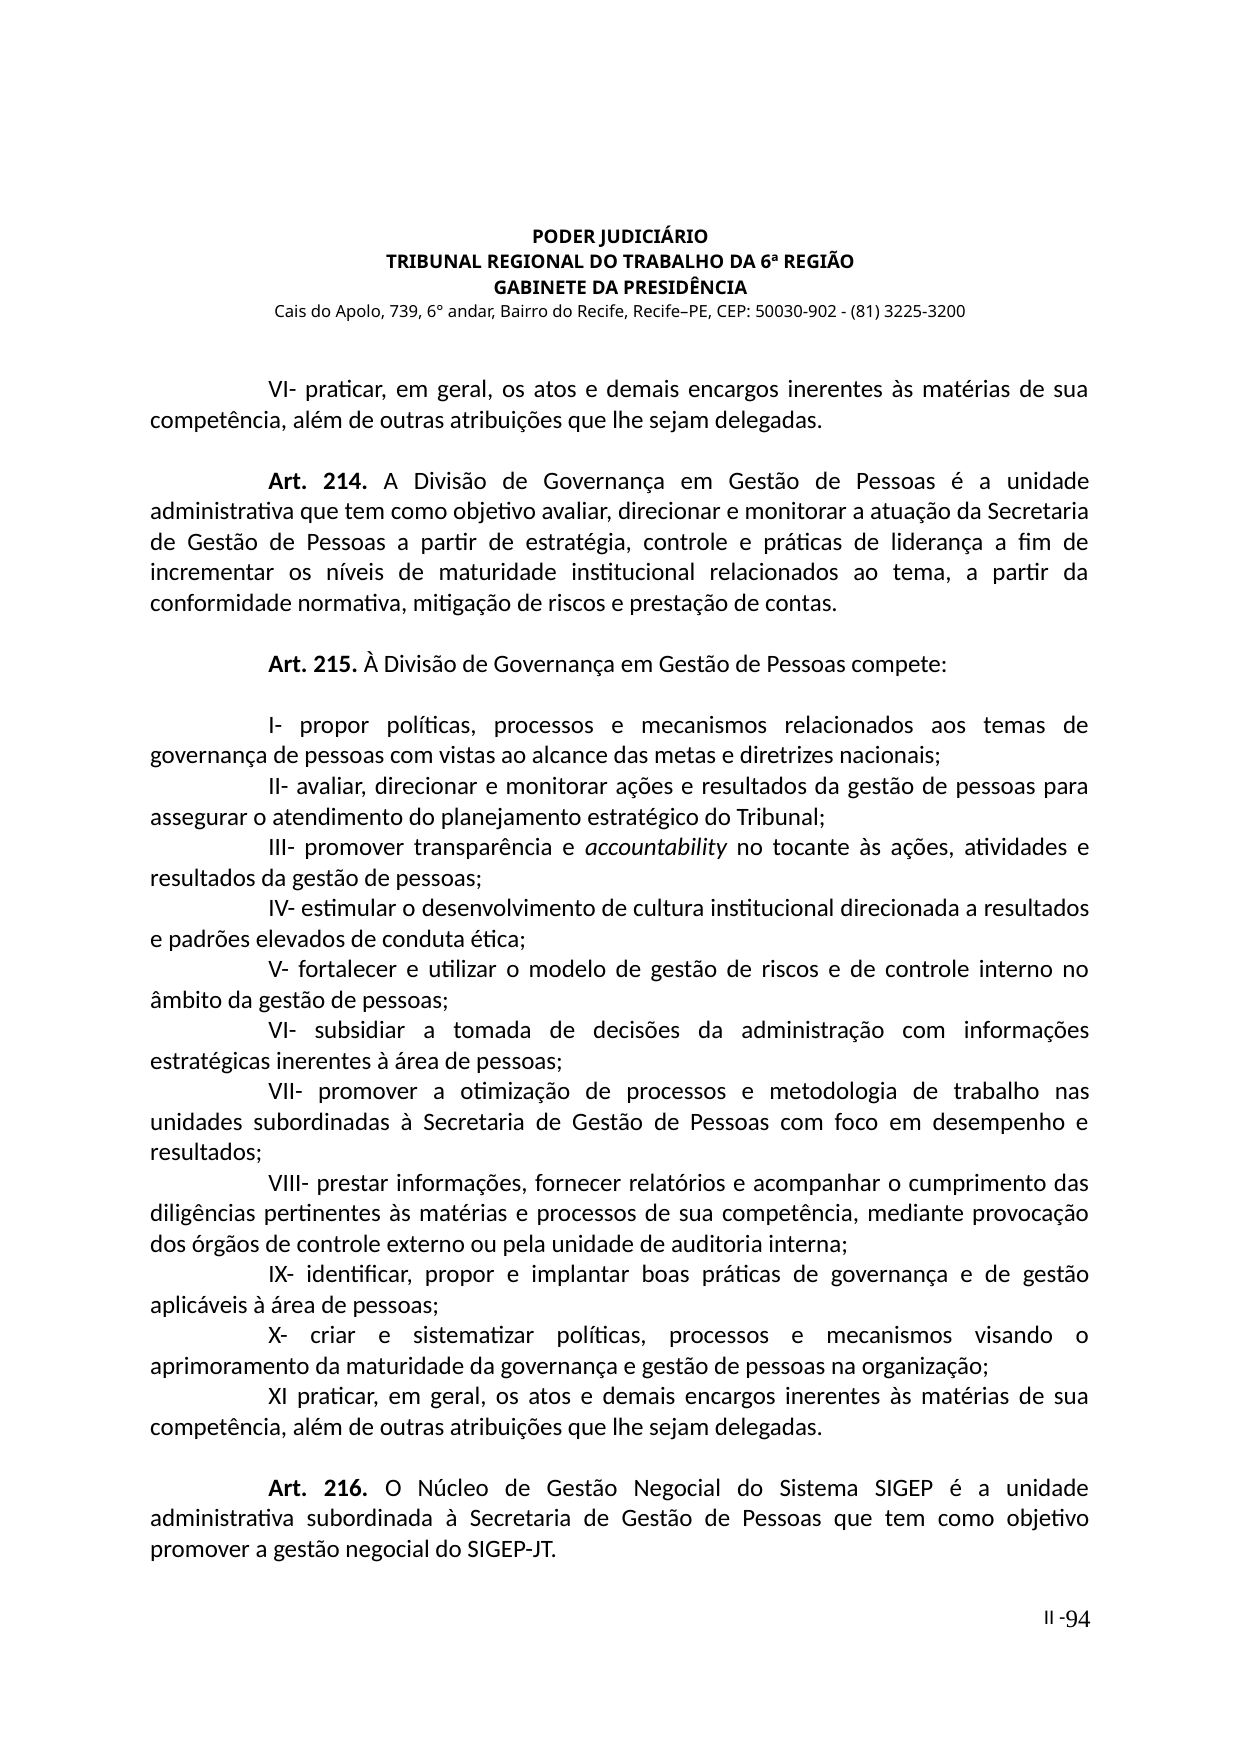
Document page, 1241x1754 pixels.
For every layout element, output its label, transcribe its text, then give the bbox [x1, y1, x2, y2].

text V- fortalecer e utilizar o modelo de gestão de riscos e de controle interno no âmbito da gestão de pessoas; [150, 953, 1090, 1014]
text VII- promover a otimização de processos e metodologia de trabalho nas unidades subordinadas à Secretaria de Gestão de Pessoas com foco em desempenho e resultados; [150, 1075, 1090, 1167]
text Art. 216. O Núcleo de Gestão Negocial do Sistema SIGEP é a unidade administrativa subordinada à Secretaria de Gestão de Pessoas que tem como objetivo promover a gestão negocial do SIGEP-JT. [150, 1472, 1090, 1564]
text VI- subsidiar a tomada de decisões da administração com informações estratégicas inerentes à área de pessoas; [150, 1014, 1090, 1075]
text VIII- prestar informações, fornecer relatórios e acompanhar o cumprimento das diligências pertinentes às matérias e processos de sua competência, mediante provocação dos órgãos de controle externo ou pela unidade de auditoria interna; [150, 1167, 1090, 1258]
text Art. 214. A Divisão de Governança em Gestão de Pessoas é a unidade administrativa que tem como objetivo avaliar, direcionar e monitorar a atuação da Secretaria de Gestão de Pessoas a partir de estratégia, controle e práticas de liderança a fim de incrementar os níveis de maturidade institucional relacionados ao tema, a partir da conformidade normativa, mitigação de riscos e prestação de contas. [150, 465, 1090, 617]
text III- promover transparência e accountability no tocante às ações, atividades e resultados da gestão de pessoas; [150, 831, 1090, 892]
text Art. 215. À Divisão de Governança em Gestão de Pessoas compete: [150, 648, 1090, 678]
picture [827, 98, 1036, 224]
text XI praticar, em geral, os atos e demais encargos inerentes às matérias de sua competência, além de outras atribuições que lhe sejam delegadas. [150, 1381, 1090, 1442]
text IX- identificar, propor e implantar boas práticas de governança e de gestão aplicáveis à área de pessoas; [150, 1258, 1090, 1319]
text IV- estimular o desenvolvimento de cultura institucional direcionada a resultados e padrões elevados de conduta ética; [150, 892, 1090, 953]
text VI- praticar, em geral, os atos e demais encargos inerentes às matérias de sua competência, além de outras atribuições que lhe sejam delegadas. [150, 373, 1090, 434]
text II- avaliar, direcionar e monitorar ações e resultados da gestão de pessoas para assegurar o atendimento do planejamento estratégico do Tribunal; [150, 770, 1090, 831]
text X- criar e sistematizar políticas, processos e mecanismos visando o aprimoramento da maturidade da governança e gestão de pessoas na organização; [150, 1319, 1090, 1381]
picture [562, 98, 671, 210]
text I- propor políticas, processos e mecanismos relacionados aos temas de governança de pessoas com vistas ao alcance das metas e diretrizes nacionais; [150, 709, 1090, 770]
